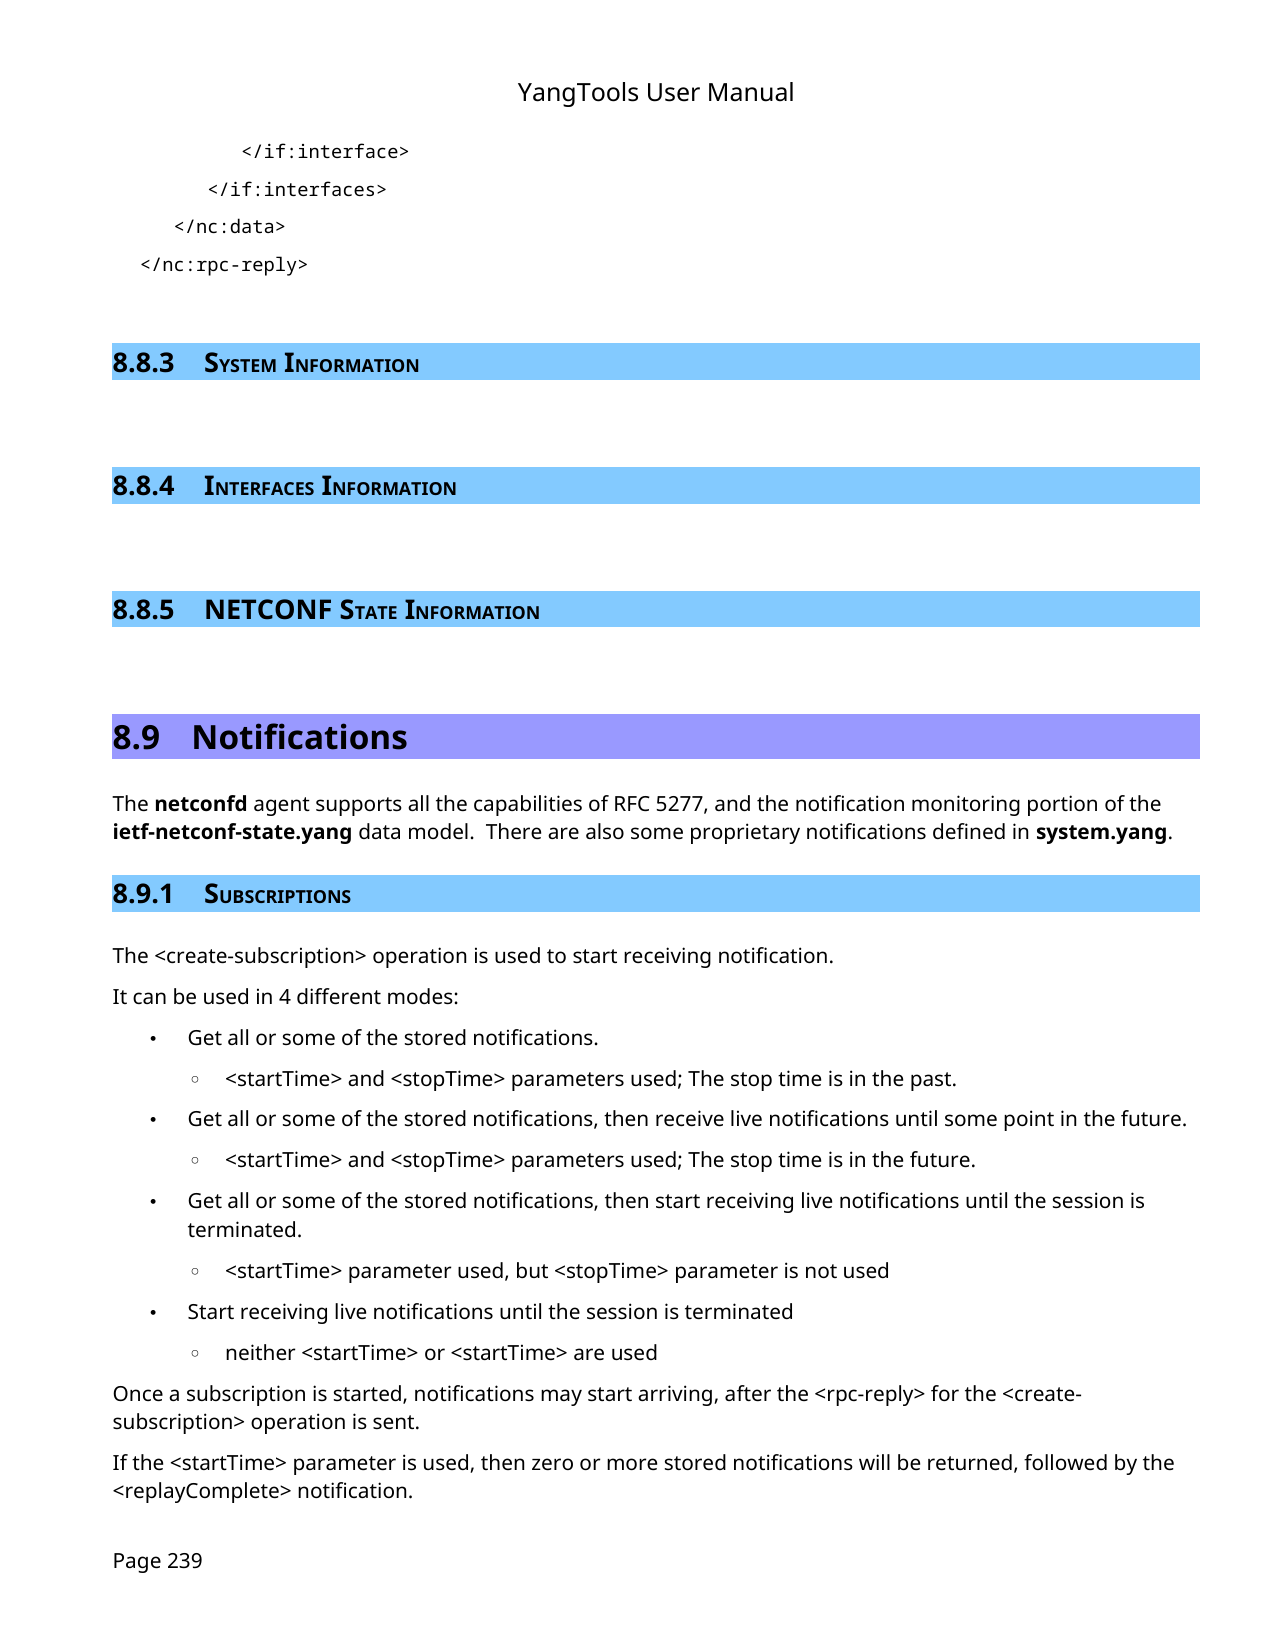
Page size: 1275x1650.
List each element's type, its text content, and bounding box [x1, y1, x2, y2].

list Get all or some of the stored notifications, then start receiving live notifications until the session is terminated. [150, 1186, 1200, 1243]
list Get all or some of the stored notifications, then receive live notifications until some point in the future. [150, 1104, 1200, 1133]
text The netconfd agent supports all the capabilities of RFC 5277, and the notification monitoring portion of the ietf-netconf-state.yang data model. There are also some proprietary notifications defined in system.yang. [112, 789, 1200, 846]
subtitle Interfaces Information [112, 467, 1200, 504]
subtitle NETCONF State Information [112, 591, 1200, 627]
list neither <startTime> or <startTime> are used [187, 1338, 1200, 1366]
text It can be used in 4 different modes: [112, 982, 1200, 1010]
list <startTime> parameter used, but <stopTime> parameter is not used [187, 1256, 1200, 1284]
text If the <startTime> parameter is used, then zero or more stored notifications will be returned, followed by the <replayComplete> notification. [112, 1448, 1200, 1505]
list Get all or some of the stored notifications. [150, 1023, 1200, 1051]
subtitle Subscriptions [112, 875, 1200, 912]
text </nc:data> [139, 213, 1200, 239]
text The <create-subscription> operation is used to start receiving notification. [112, 941, 1200, 969]
text </if:interface> [139, 138, 1200, 164]
subtitle System Information [112, 343, 1200, 380]
text Once a subscription is started, notifications may start arriving, after the <rpc-reply> for the <create-subscription> operation is sent. [112, 1379, 1200, 1436]
subtitle Notifications [112, 714, 1200, 759]
text </if:interfaces> [139, 176, 1200, 202]
list <startTime> and <stopTime> parameters used; The stop time is in the future. [187, 1146, 1200, 1174]
list <startTime> and <stopTime> parameters used; The stop time is in the past. [187, 1064, 1200, 1092]
text </nc:rpc-reply> [139, 251, 1200, 277]
list Start receiving live notifications until the session is terminated [150, 1297, 1200, 1325]
